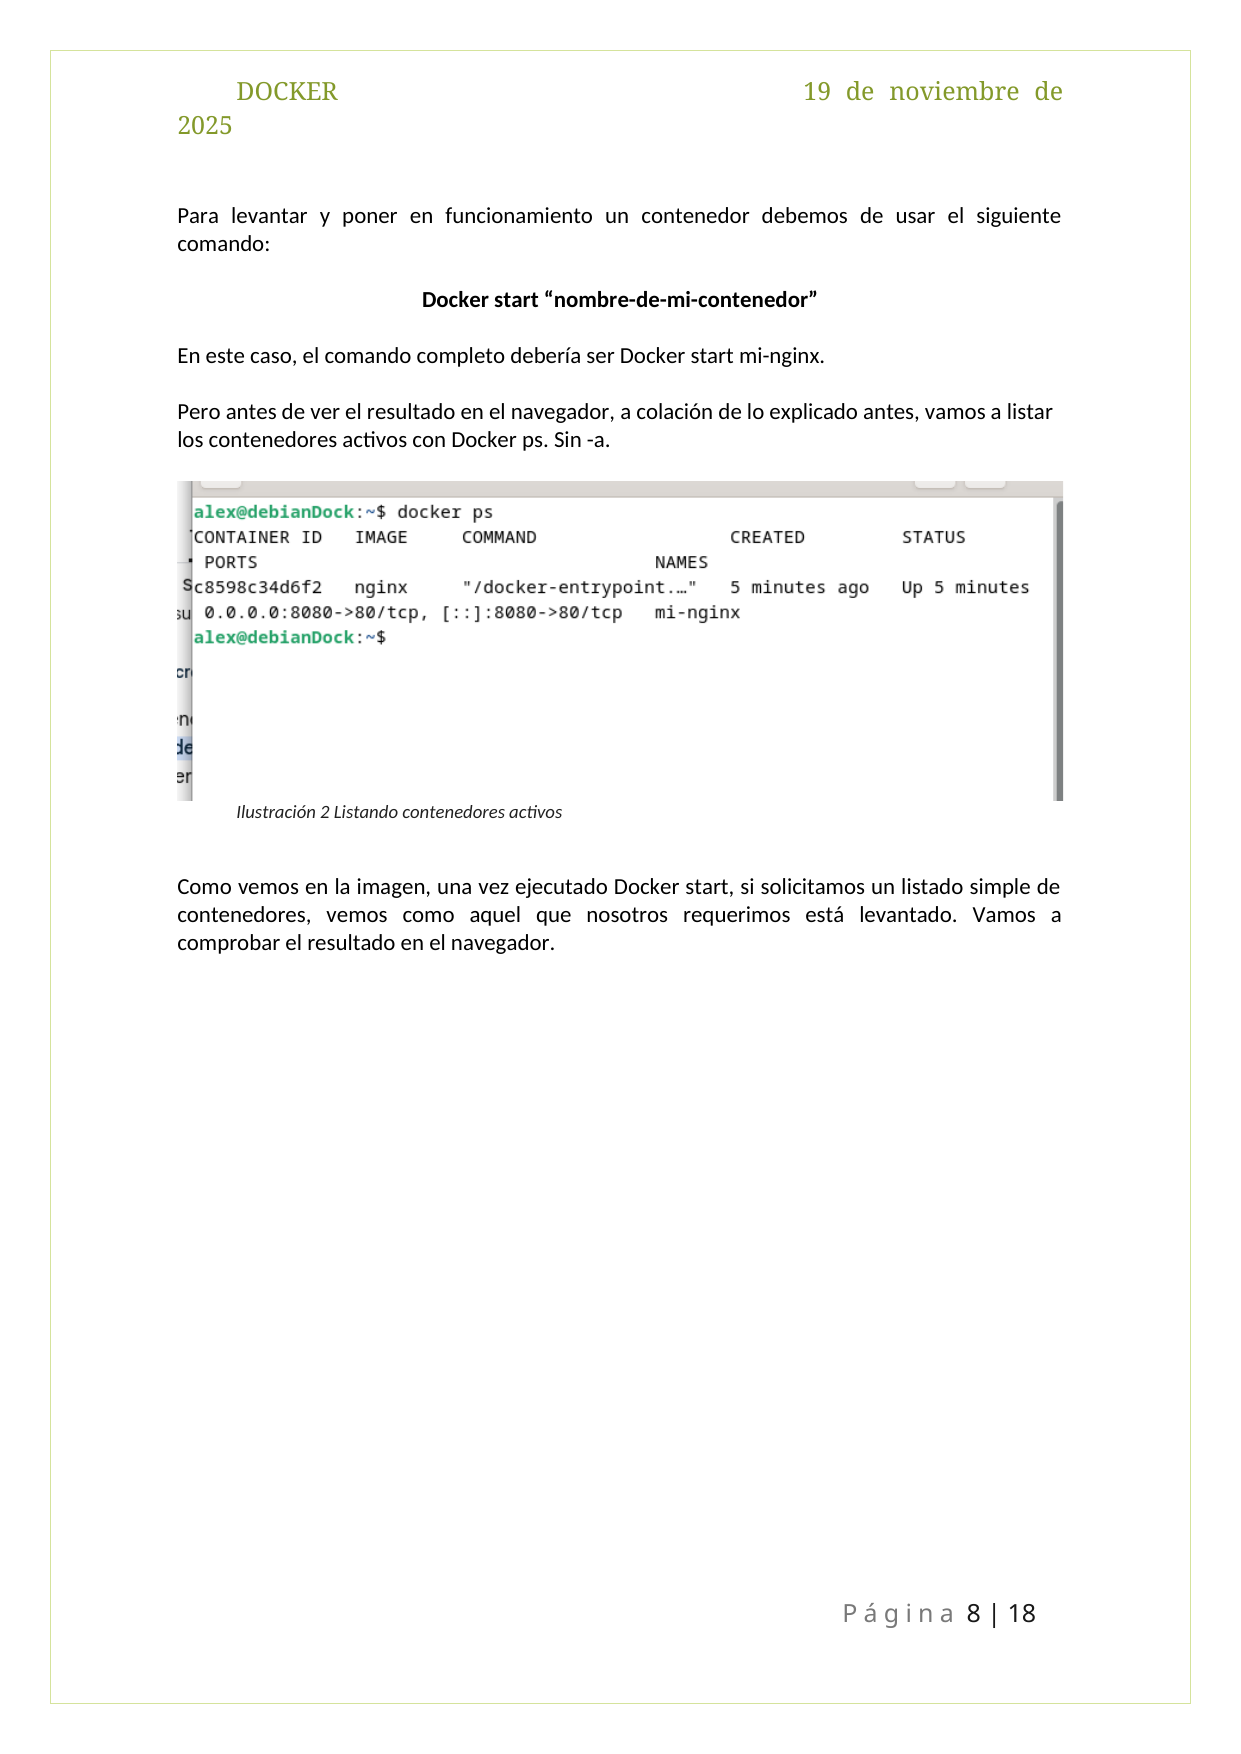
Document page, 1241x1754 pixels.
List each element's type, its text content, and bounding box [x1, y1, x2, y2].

text En este caso, el comando completo debería ser Docker start mi-nginx. [177, 341, 1063, 369]
text Docker start “nombre-de-mi-contenedor” [177, 285, 1063, 313]
text Para levantar y poner en funcionamiento un contenedor debemos de usar el siguiente comando: [177, 201, 1063, 257]
text Ilustración 2 Listando contenedores activos [177, 801, 1063, 823]
text Como vemos en la imagen, una vez ejecutado Docker start, si solicitamos un listado simple de contenedores, vemos como aquel que nosotros requerimos está levantado. Vamos a comprobar el resultado en el navegador. [177, 872, 1063, 956]
text Pero antes de ver el resultado en el navegador, a colación de lo explicado antes, vamos a listar los contenedores activos con Docker ps. Sin -a. [177, 397, 1063, 453]
